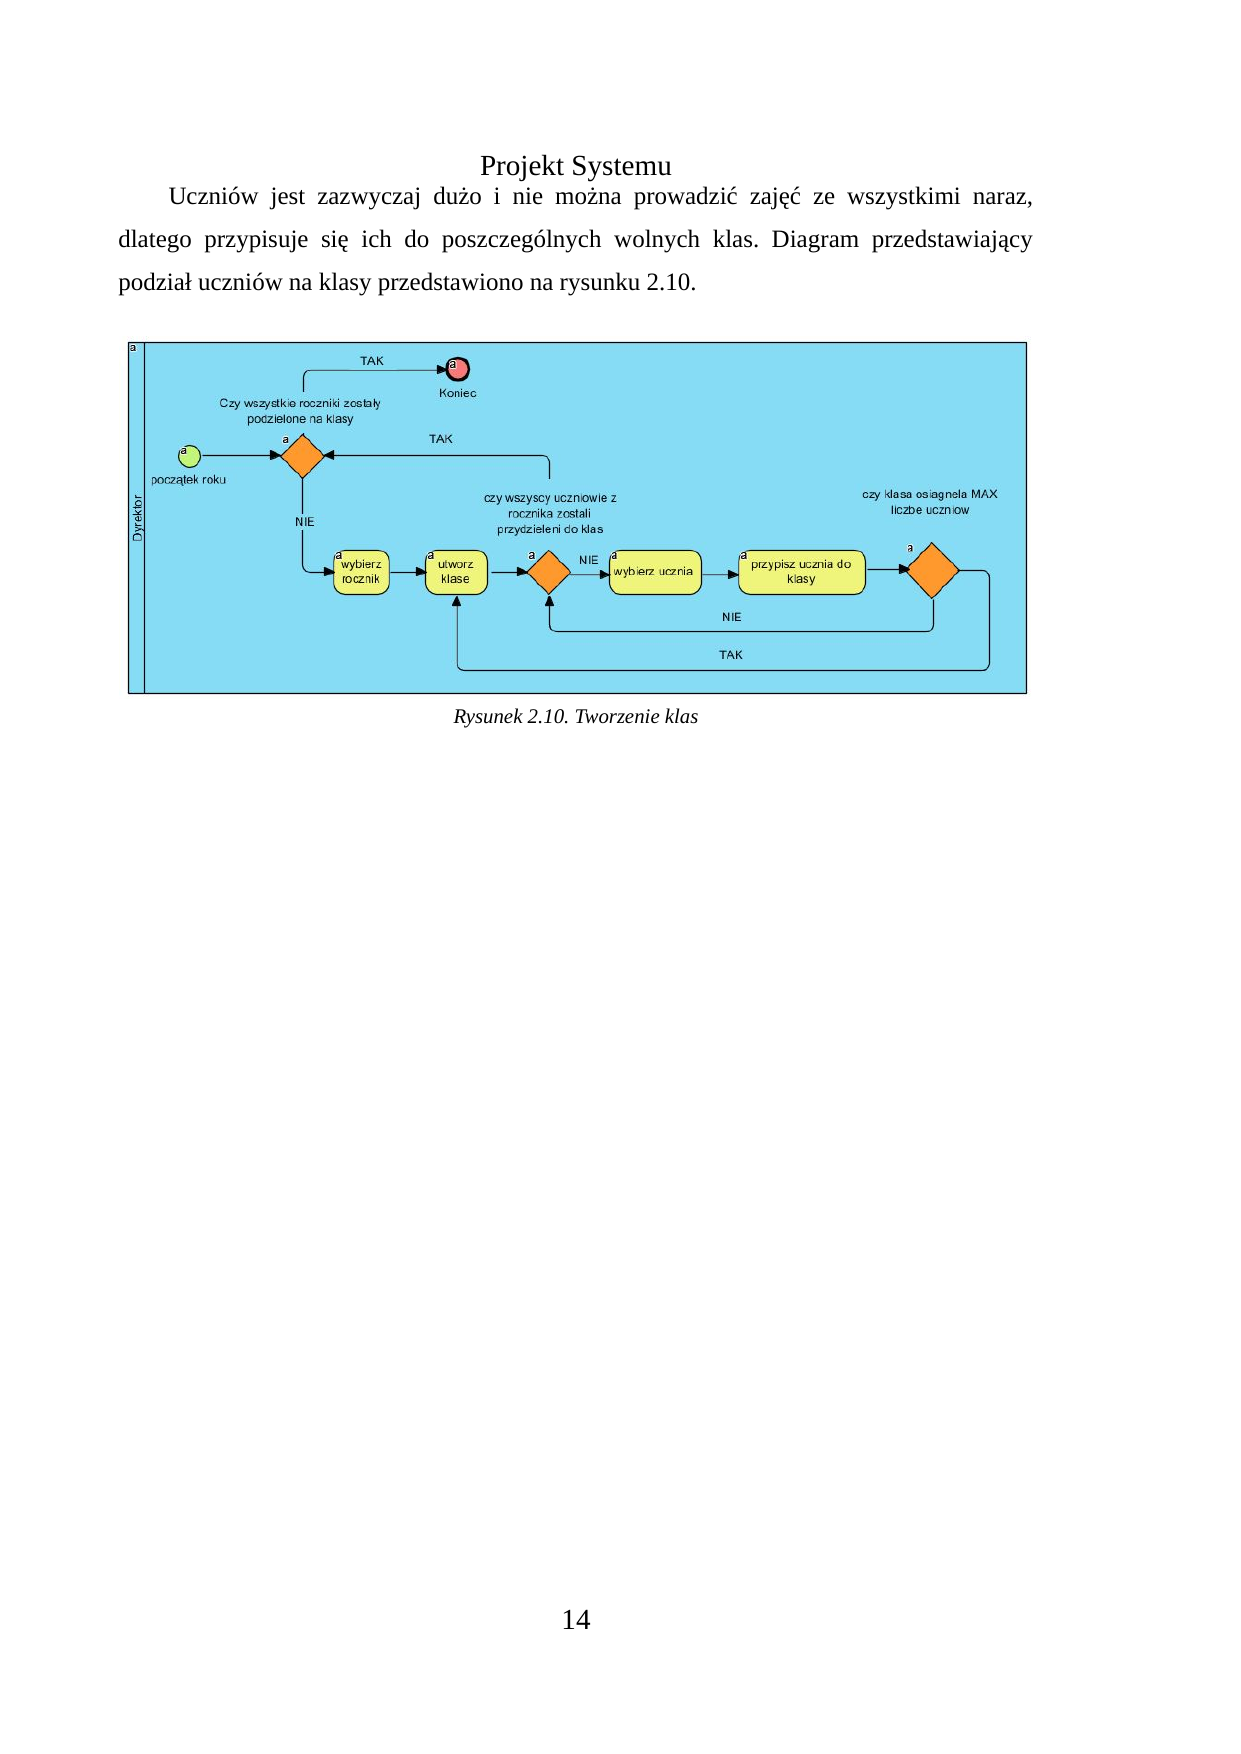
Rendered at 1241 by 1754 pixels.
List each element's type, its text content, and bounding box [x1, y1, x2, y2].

text Uczniów jest zazwyczaj dużo i nie można prowadzić zajęć ze wszystkimi naraz, dlatego przypisuje się ich do poszczególnych wolnych klas. Diagram przedstawiający podział uczniów na klasy przedstawiono na rysunku 2.10. [118, 181, 1033, 296]
text Rysunek 2.10. Tworzenie klas [119, 699, 1033, 728]
picture [121, 336, 1031, 699]
